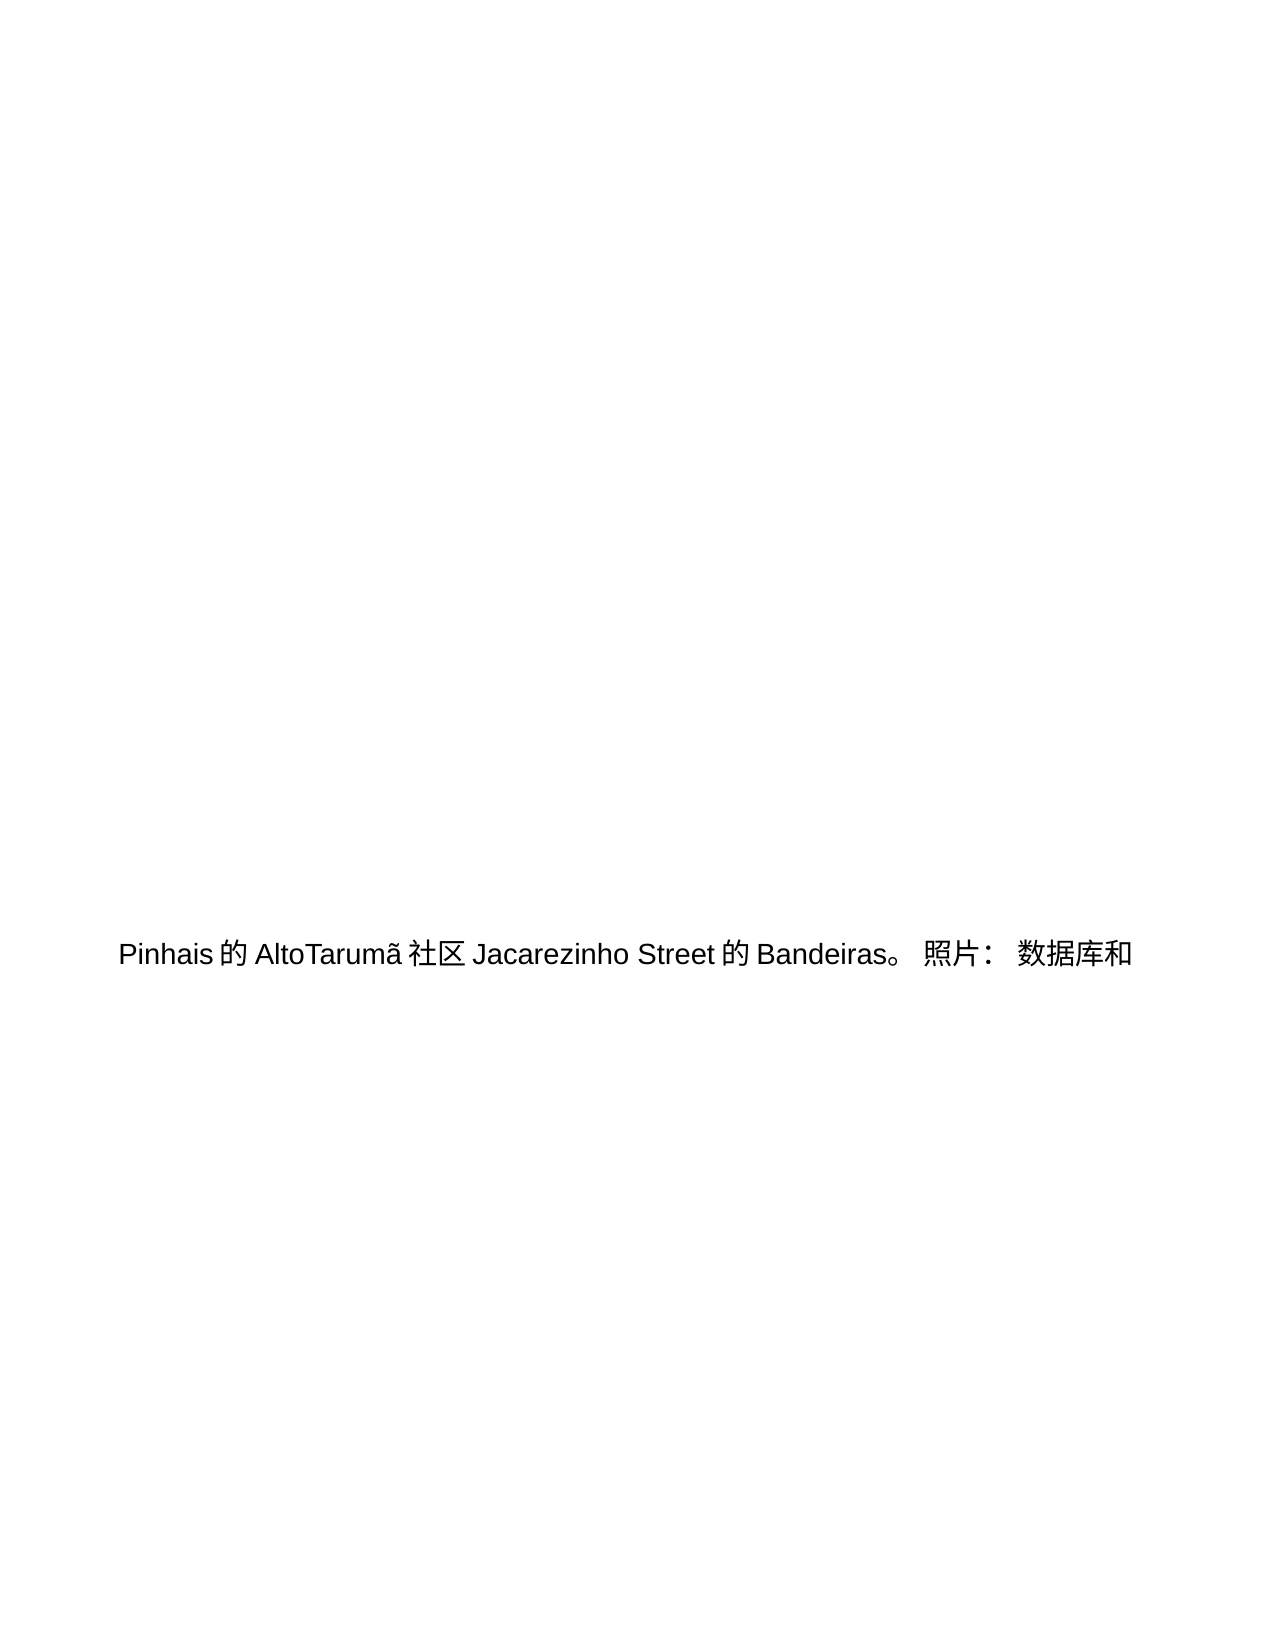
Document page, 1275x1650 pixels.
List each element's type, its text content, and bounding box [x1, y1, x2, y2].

text Pinhais的AltoTarumã社区Jacarezinho Street的Bandeiras。 照片： 数据库和 [118, 118, 1157, 973]
